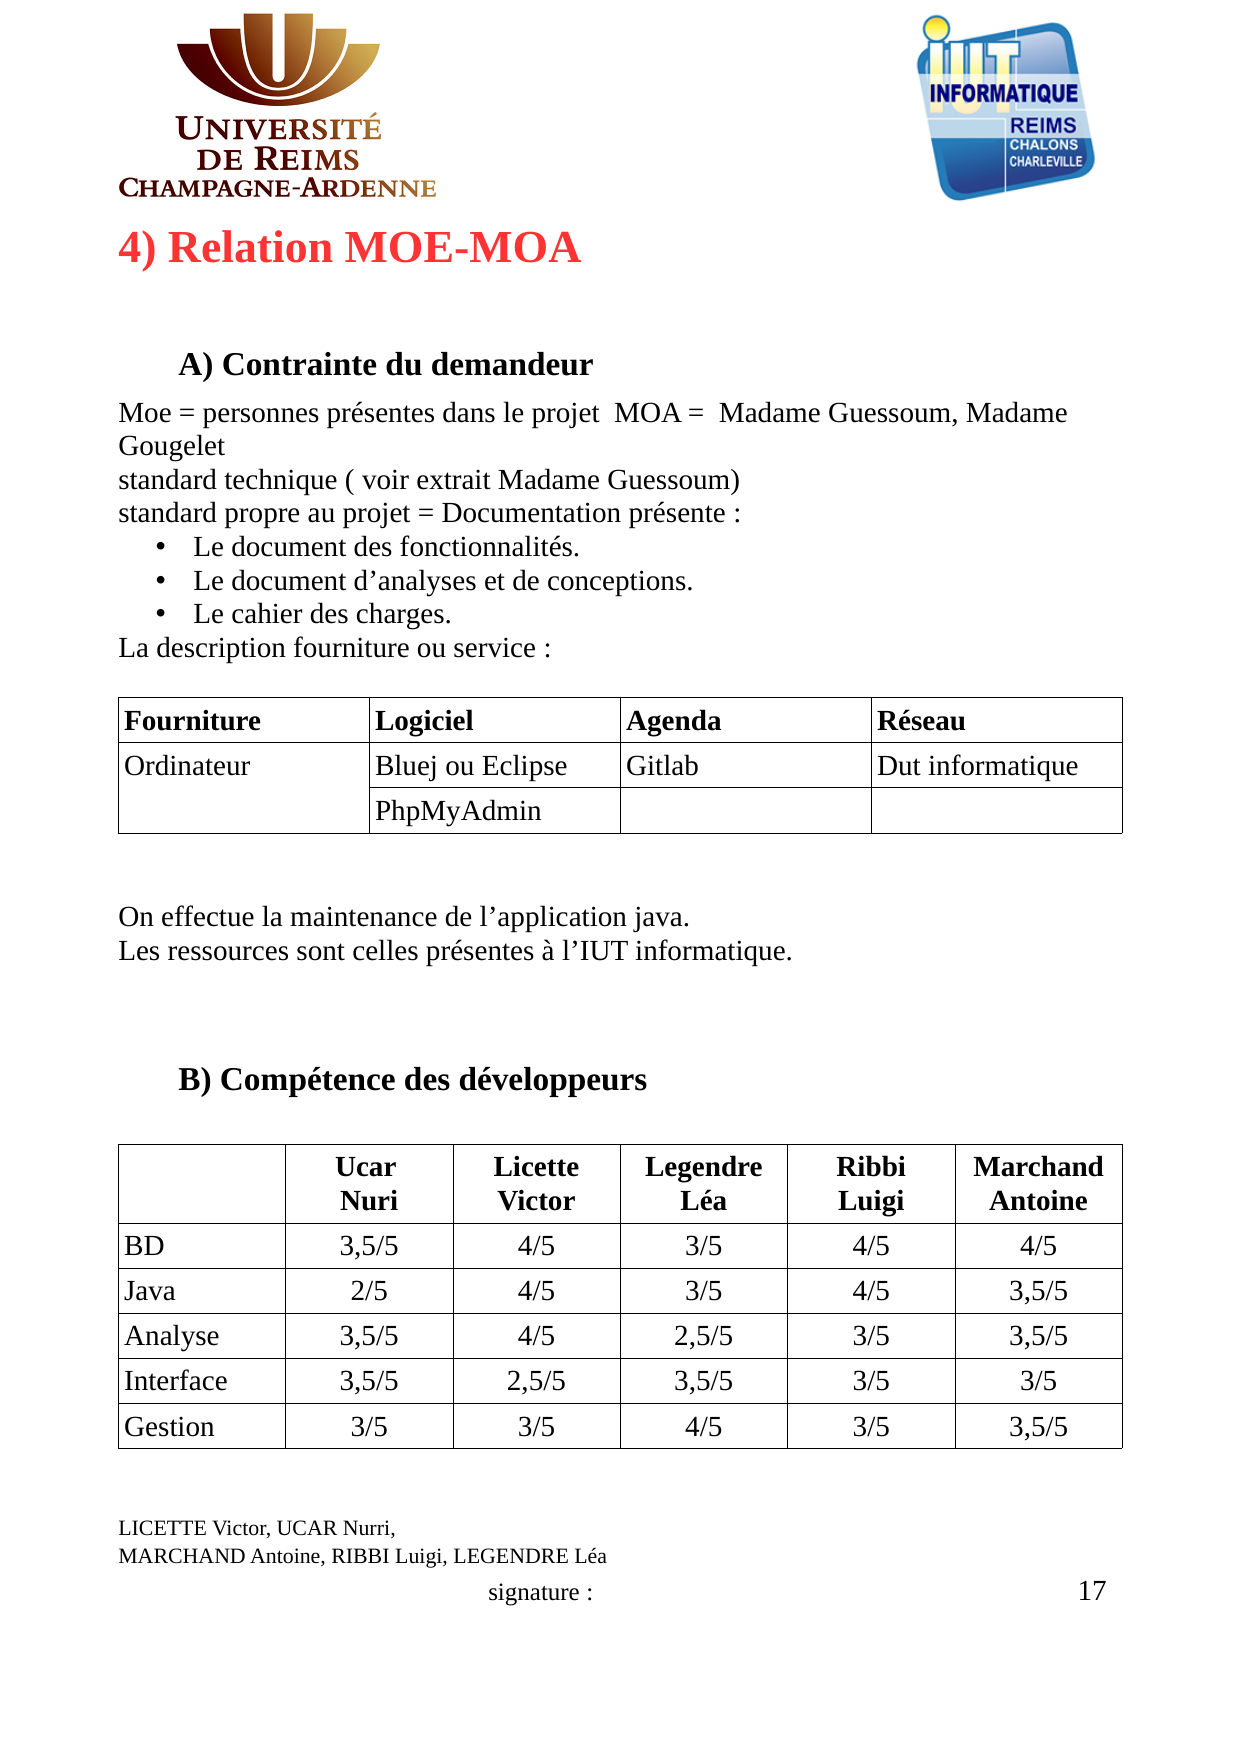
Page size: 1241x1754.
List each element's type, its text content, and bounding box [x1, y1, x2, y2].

text Les ressources sont celles présentes à l’IUT informatique. [118, 933, 1122, 967]
table_cell 4/5 [454, 1314, 620, 1358]
table_cell 3/5 [286, 1404, 453, 1448]
table_cell Java [119, 1269, 285, 1313]
text standard technique ( voir extrait Madame Guessoum) [118, 462, 1122, 496]
table_cell 3/5 [454, 1404, 620, 1448]
table_cell Dut informatique [872, 743, 1122, 787]
table_cell 3/5 [788, 1314, 955, 1358]
table_cell 3/5 [621, 1269, 787, 1313]
table_header [119, 1145, 285, 1222]
table_cell 2,5/5 [454, 1359, 620, 1403]
table_cell Bluej ou Eclipse [370, 743, 620, 787]
text On effectue la maintenance de l’application java. [118, 899, 1122, 933]
list Le document d’analyses et de conceptions. [156, 563, 1122, 596]
table_cell 3,5/5 [286, 1359, 453, 1403]
table_cell Ordinateur [119, 743, 369, 832]
table_header Ucar Nuri [286, 1145, 453, 1222]
text La description fourniture ou service : [118, 630, 1122, 663]
table_cell Analyse [119, 1314, 285, 1358]
table_header Ribbi Luigi [788, 1145, 955, 1222]
table_cell 2/5 [286, 1269, 453, 1313]
list Le document des fonctionnalités. [156, 529, 1122, 563]
table_header Fourniture [119, 698, 369, 742]
table_cell 4/5 [788, 1269, 955, 1313]
table_cell Gitlab [621, 743, 871, 787]
subtitle A) Contrainte du demandeur [118, 344, 1122, 382]
table_header Réseau [872, 698, 1122, 742]
table_cell 3,5/5 [286, 1314, 453, 1358]
table_cell 3/5 [956, 1359, 1122, 1403]
table_cell 3/5 [621, 1224, 787, 1267]
table_header Marchand Antoine [956, 1145, 1122, 1222]
table_header Licette Victor [454, 1145, 620, 1222]
table_cell 4/5 [788, 1224, 955, 1267]
table_cell 4/5 [454, 1269, 620, 1313]
table_cell 4/5 [621, 1404, 787, 1448]
table_cell 4/5 [454, 1224, 620, 1267]
picture [899, 0, 1120, 220]
list Le cahier des charges. [156, 596, 1122, 630]
subtitle 4) Relation MOE-MOA [118, 206, 1122, 272]
table_cell PhpMyAdmin [370, 788, 620, 832]
table_cell 4/5 [956, 1224, 1122, 1267]
table_cell 3/5 [788, 1359, 955, 1403]
table_cell BD [119, 1224, 285, 1267]
table_cell 3,5/5 [956, 1404, 1122, 1448]
table_cell 3/5 [788, 1404, 955, 1448]
table_cell Gestion [119, 1404, 285, 1448]
table_cell 3,5/5 [621, 1359, 787, 1403]
table_header Legendre Léa [621, 1145, 787, 1222]
table_cell 3,5/5 [286, 1224, 453, 1267]
text standard propre au projet = Documentation présente : [118, 496, 1122, 529]
table_cell 3,5/5 [956, 1269, 1122, 1313]
text Moe = personnes présentes dans le projet MOA = Madame Guessoum, Madame Gougelet [118, 395, 1122, 462]
subtitle B) Compétence des développeurs [118, 1059, 1122, 1098]
table_cell 3,5/5 [956, 1314, 1122, 1358]
picture [117, 0, 437, 211]
table_cell [621, 788, 871, 832]
table_cell 2,5/5 [621, 1314, 787, 1358]
table_cell Interface [119, 1359, 285, 1403]
table_header Logiciel [370, 698, 620, 742]
table_cell [872, 788, 1122, 832]
table_header Agenda [621, 698, 871, 742]
